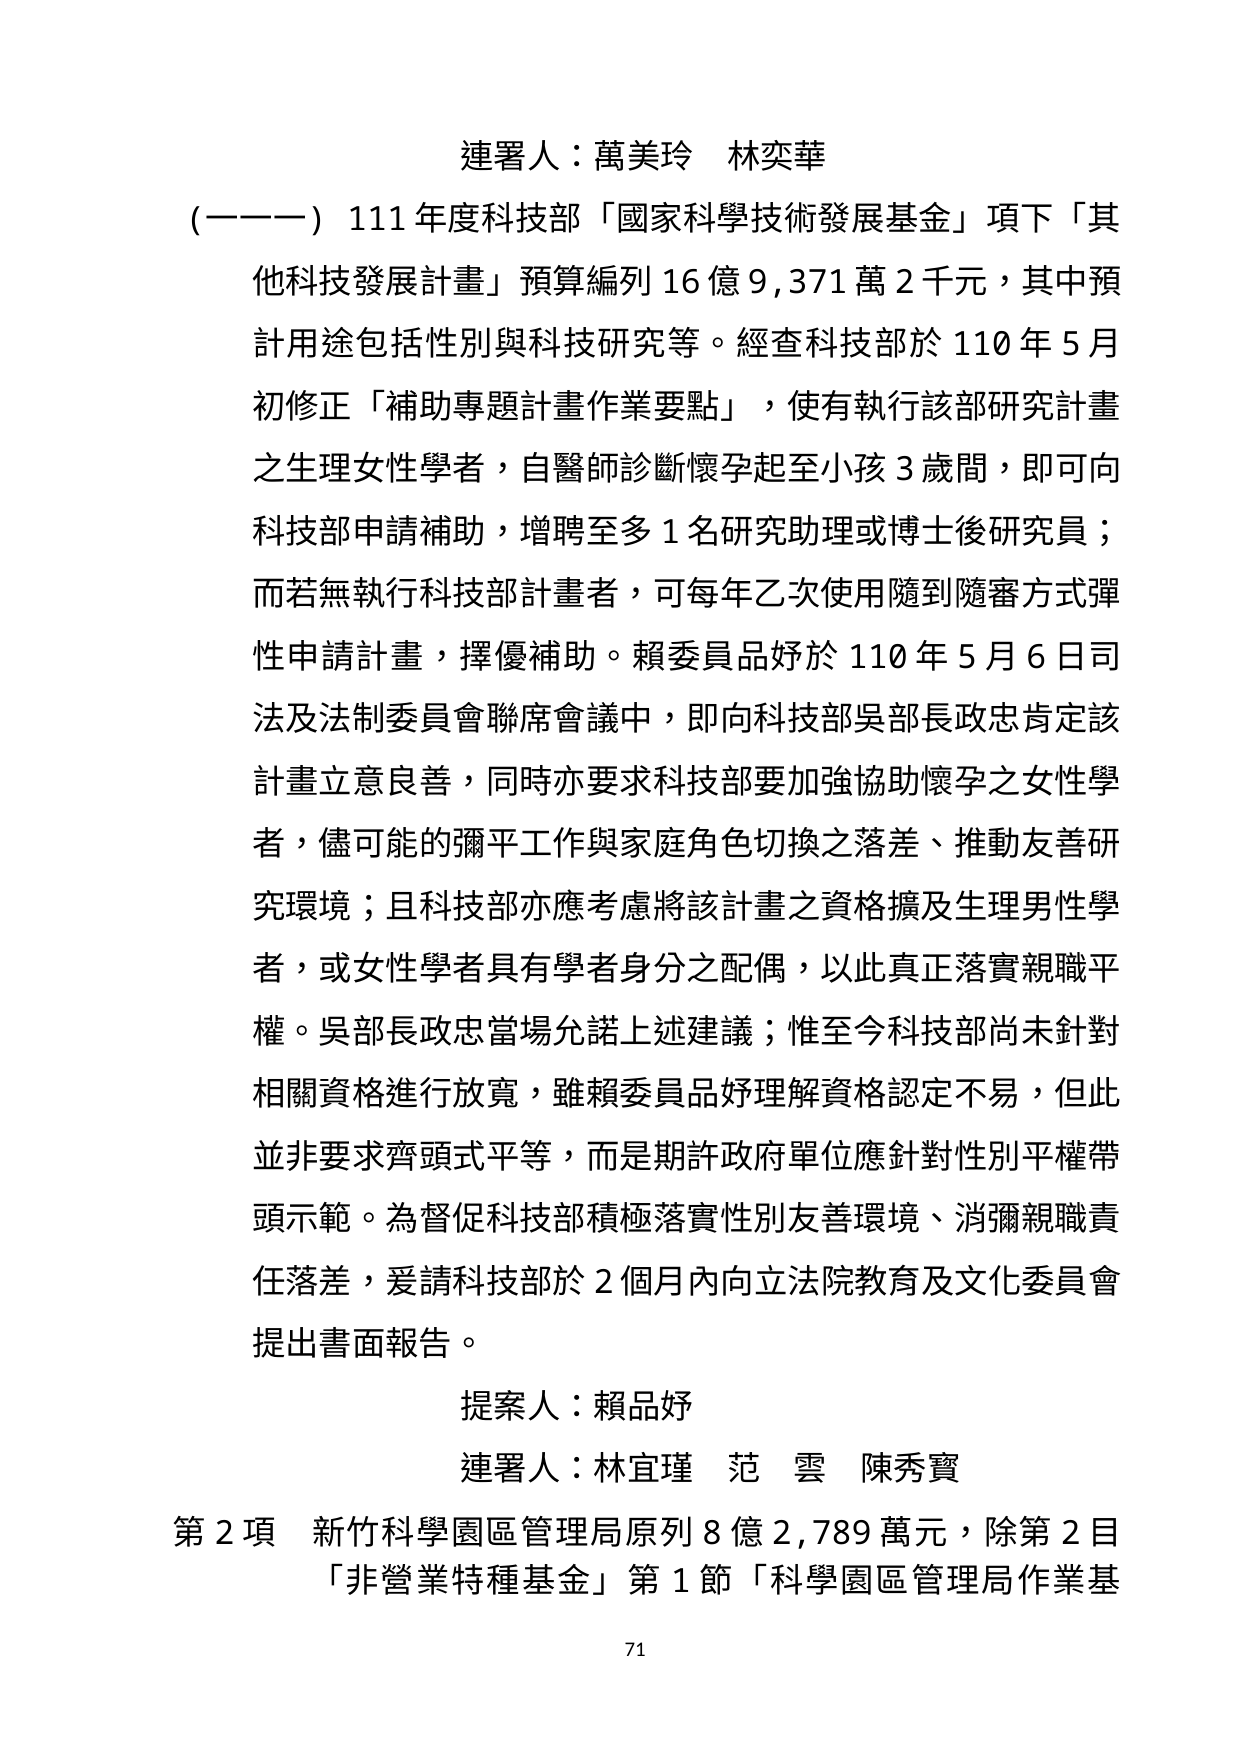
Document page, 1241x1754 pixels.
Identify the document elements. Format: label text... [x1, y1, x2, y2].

text 提案人：賴品妤 [460, 1362, 1122, 1425]
text 連署人：林宜瑾 范 雲 陳秀寳 [460, 1425, 1122, 1487]
text (一一一) 111年度科技部「國家科學技術發展基金」項下「其他科技發展計畫」預算編列16億9,371萬2千元，其中預計用途包括性別與科技研究等。經查科技部於110年5月初修正「補助專題計畫作業要點」，使有執行該部研究計畫之生理女性學者，自醫師診斷懷孕起至小孩3歲間，即可向科技部申請補助，增聘至多1名研究助理或博士後研究員；而若無執行科技部計畫者，可每年乙次使用隨到隨審方式彈性申請計畫，擇優補助。賴委員品妤於110年5月6日司法及法制委員會聯席會議中，即向科技部吳部長政忠肯定該計畫立意良善，同時亦要求科技部要加強協助懷孕之女性學者，儘可能的彌平工作與家庭角色切換之落差、推動友善研究環境；且科技部亦應考慮將該計畫之資格擴及生理男性學者，或女性學者具有學者身分之配偶，以此真正落實親職平權。吳部長政忠當場允諾上述建議；惟至今科技部尚未針對相關資格進行放寬，雖賴委員品妤理解資格認定不易，但此並非要求齊頭式平等，而是期許政府單位應針對性別平權帶頭示範。為督促科技部積極落實性別友善環境、消彌親職責任落差，爰請科技部於2個月內向立法院教育及文化委員會提出書面報告。 [185, 175, 1122, 1362]
text 第2項 新竹科學園區管理局原列8億2,789萬元，除第2目「非營業特種基金」第1節「科學園區管理局作業基 [173, 1506, 1122, 1602]
text 連署人：萬美玲 林奕華 [460, 112, 1122, 175]
